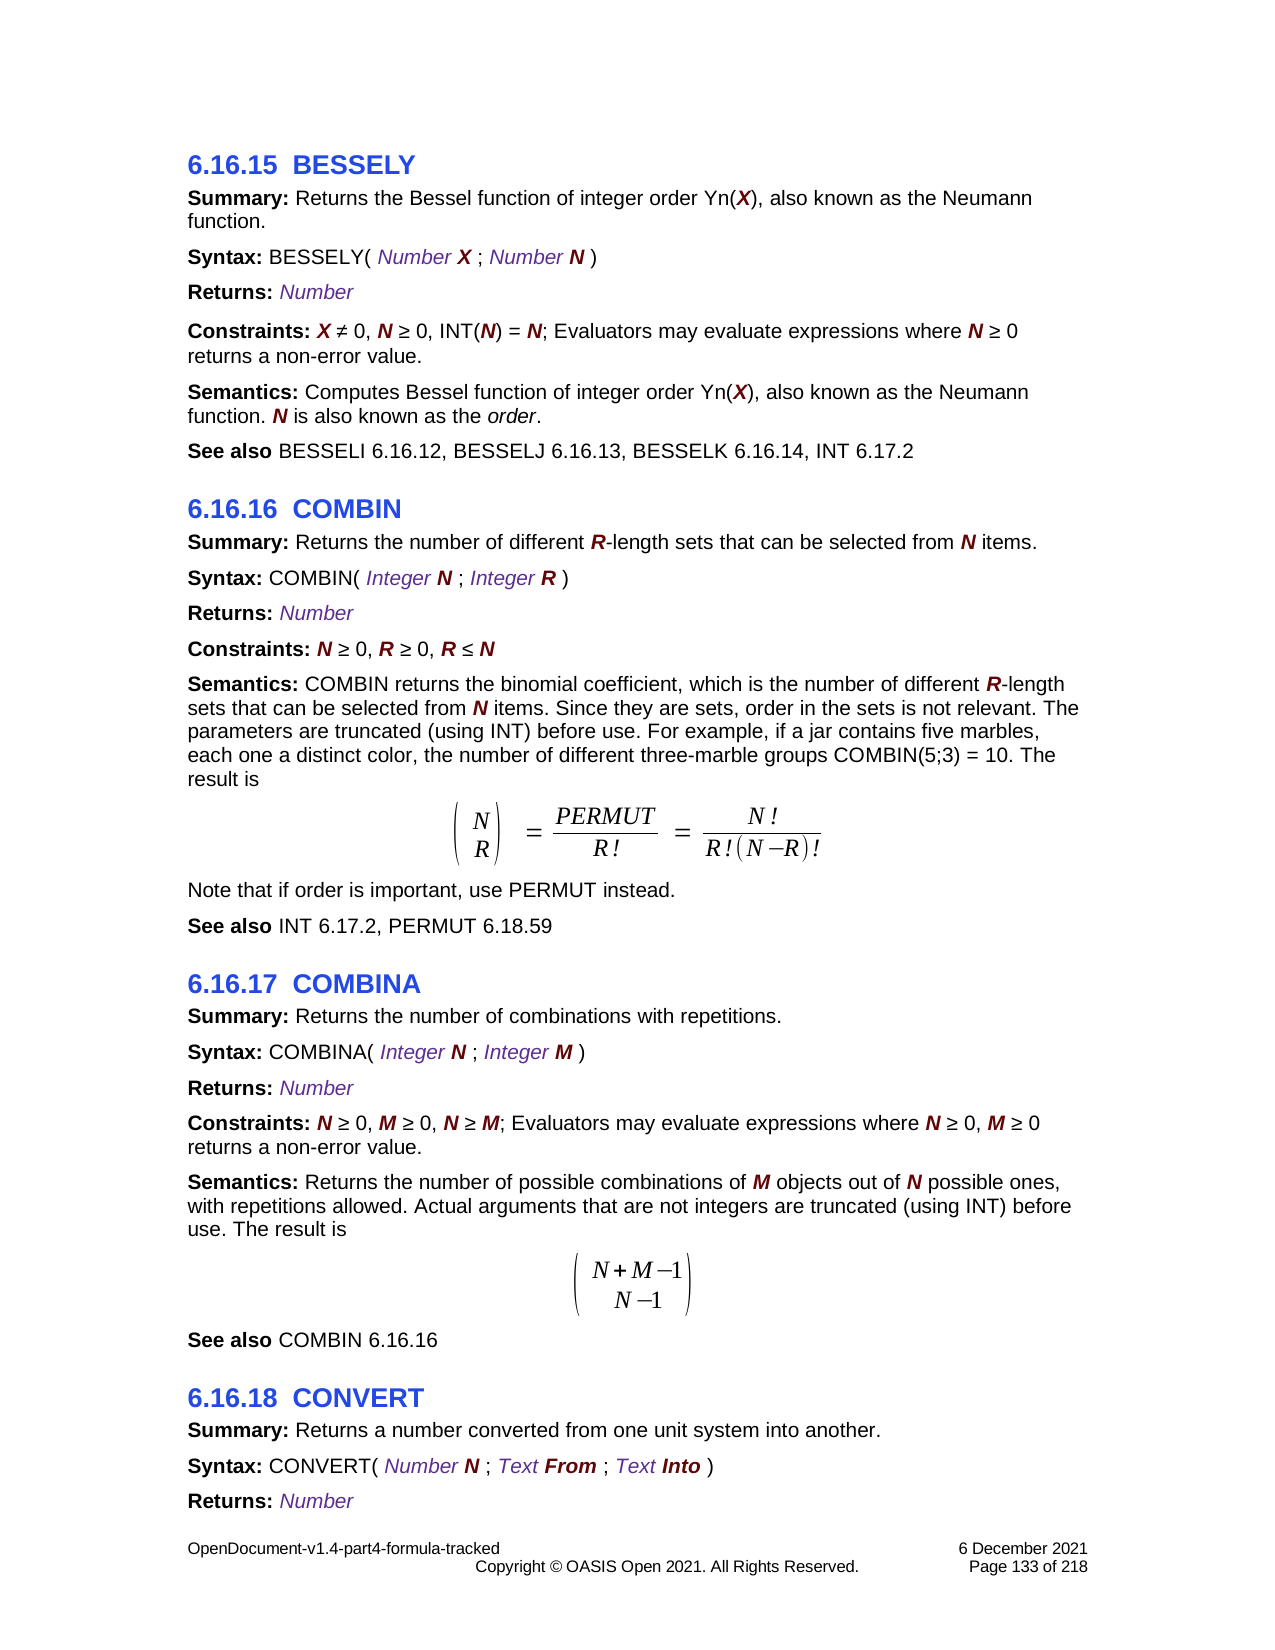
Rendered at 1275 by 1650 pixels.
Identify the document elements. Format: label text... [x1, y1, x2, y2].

text Returns: Number [187, 281, 1088, 304]
text Summary: Returns a number converted from one unit system into another. [187, 1419, 1088, 1442]
subtitle COMBIN [187, 494, 1088, 524]
text Note that if order is important, use PERMUT instead. [187, 878, 1088, 902]
text See also BESSELI 6.16.12, BESSELJ 6.16.13, BESSELK 6.16.14, INT 6.17.2 [187, 440, 1088, 463]
text Constraints: X ≠ 0, N ≥ 0, INT(N) = N; Evaluators may evaluate expressions where N ≥ 0 returns a non-error value. [187, 316, 1088, 368]
subtitle COMBINA [187, 969, 1088, 999]
text Constraints: N ≥ 0, R ≥ 0, R ≤ N [187, 637, 1088, 661]
text Constraints: N ≥ 0, M ≥ 0, N ≥ M; Evaluators may evaluate expressions where N ≥ 0, M ≥ 0 returns a non-error value. [187, 1112, 1088, 1159]
subtitle BESSELY [187, 150, 1088, 180]
text Summary: Returns the Bessel function of integer order Yn(X), also known as the Neumann function. [187, 186, 1088, 233]
text Syntax: COMBIN( Integer N ; Integer R ) [187, 566, 1088, 589]
text See also INT 6.17.2, PERMUT 6.18.59 [187, 914, 1088, 938]
text Returns: Number [187, 1076, 1088, 1099]
text Returns: Number [187, 1490, 1088, 1513]
text Returns: Number [187, 602, 1088, 625]
text Summary: Returns the number of different R-length sets that can be selected from N items. [187, 530, 1088, 554]
text Semantics: Returns the number of possible combinations of M objects out of N possible ones, with repetitions allowed. Actual arguments that are not integers are truncated (using INT) before use. The result is [187, 1171, 1088, 1241]
text Syntax: BESSELY( Number X ; Number N ) [187, 245, 1088, 269]
text Syntax: CONVERT( Number N ; Text From ; Text Into ) [187, 1454, 1088, 1478]
text Semantics: Computes Bessel function of integer order Yn(X), also known as the Neumann function. N is also known as the order. [187, 381, 1088, 428]
text Semantics: COMBIN returns the binomial coefficient, which is the number of different R-length sets that can be selected from N items. Since they are sets, order in the sets is not relevant. The parameters are truncated (using INT) before use. For example, if a jar contains five marbles, each one a distinct color, the number of different three-marble groups COMBIN(5;3) = 10. The result is [187, 673, 1088, 791]
text Syntax: COMBINA( Integer N ; Integer M ) [187, 1040, 1088, 1064]
subtitle CONVERT [187, 1383, 1088, 1413]
text See also COMBIN 6.16.16 [187, 1328, 1088, 1352]
text Summary: Returns the number of combinations with repetitions. [187, 1005, 1088, 1028]
